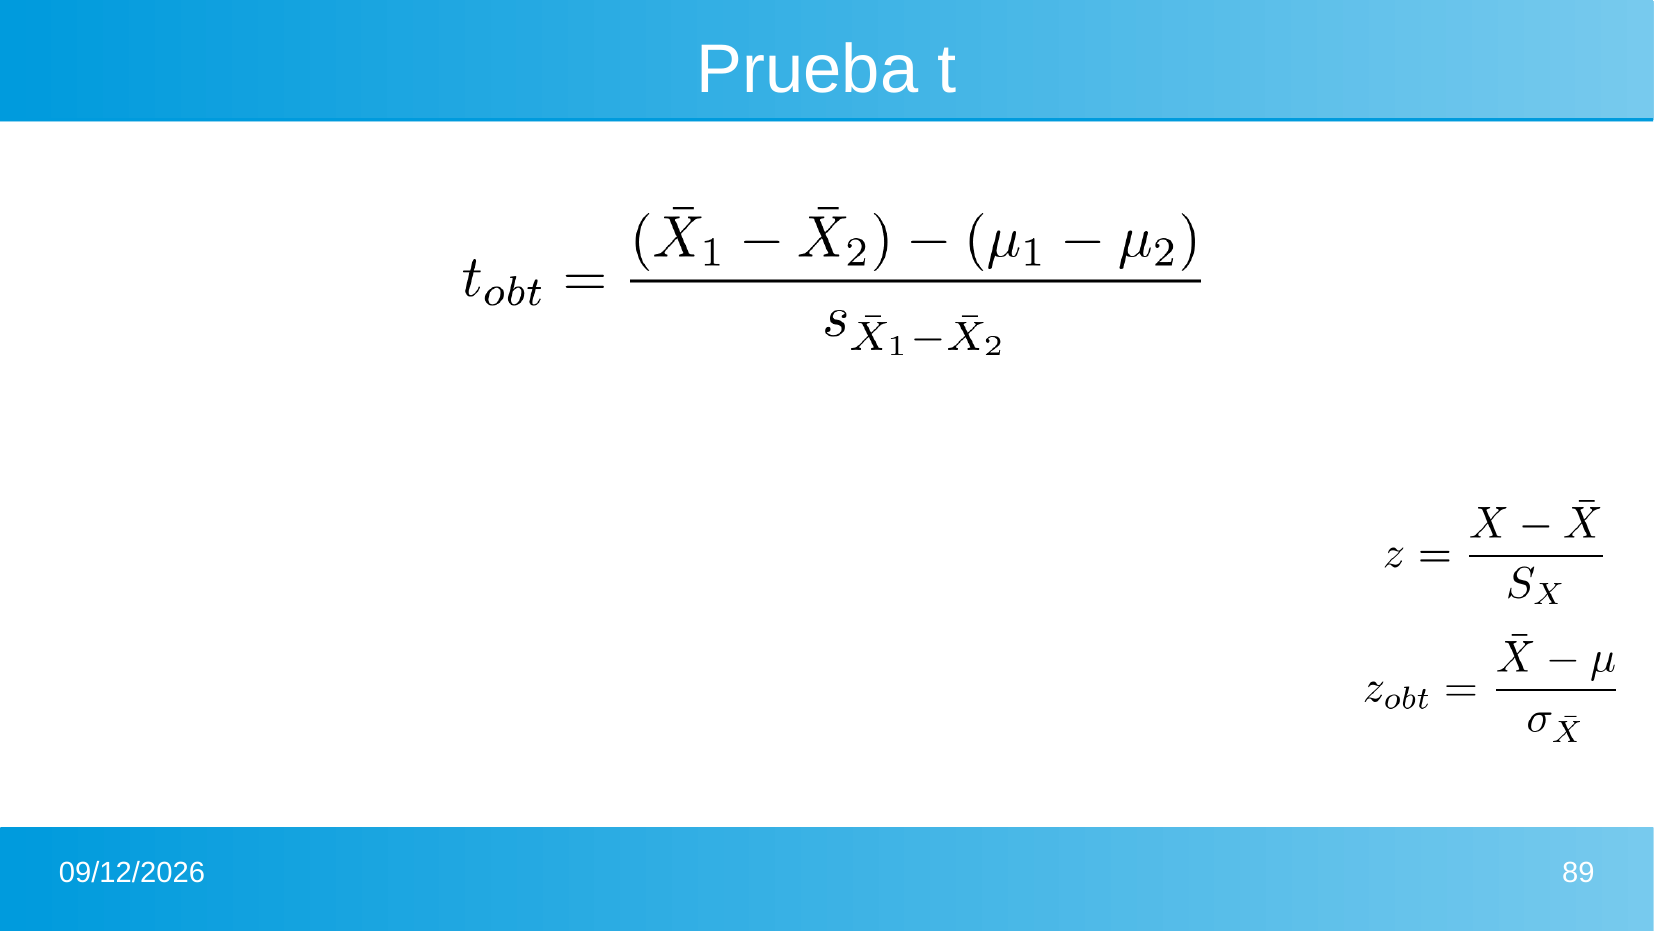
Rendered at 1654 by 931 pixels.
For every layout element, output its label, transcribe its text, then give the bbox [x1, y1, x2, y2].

picture [1364, 634, 1616, 742]
picture [1384, 500, 1603, 604]
picture [462, 207, 1201, 355]
title Prueba t [59, 29, 1595, 108]
